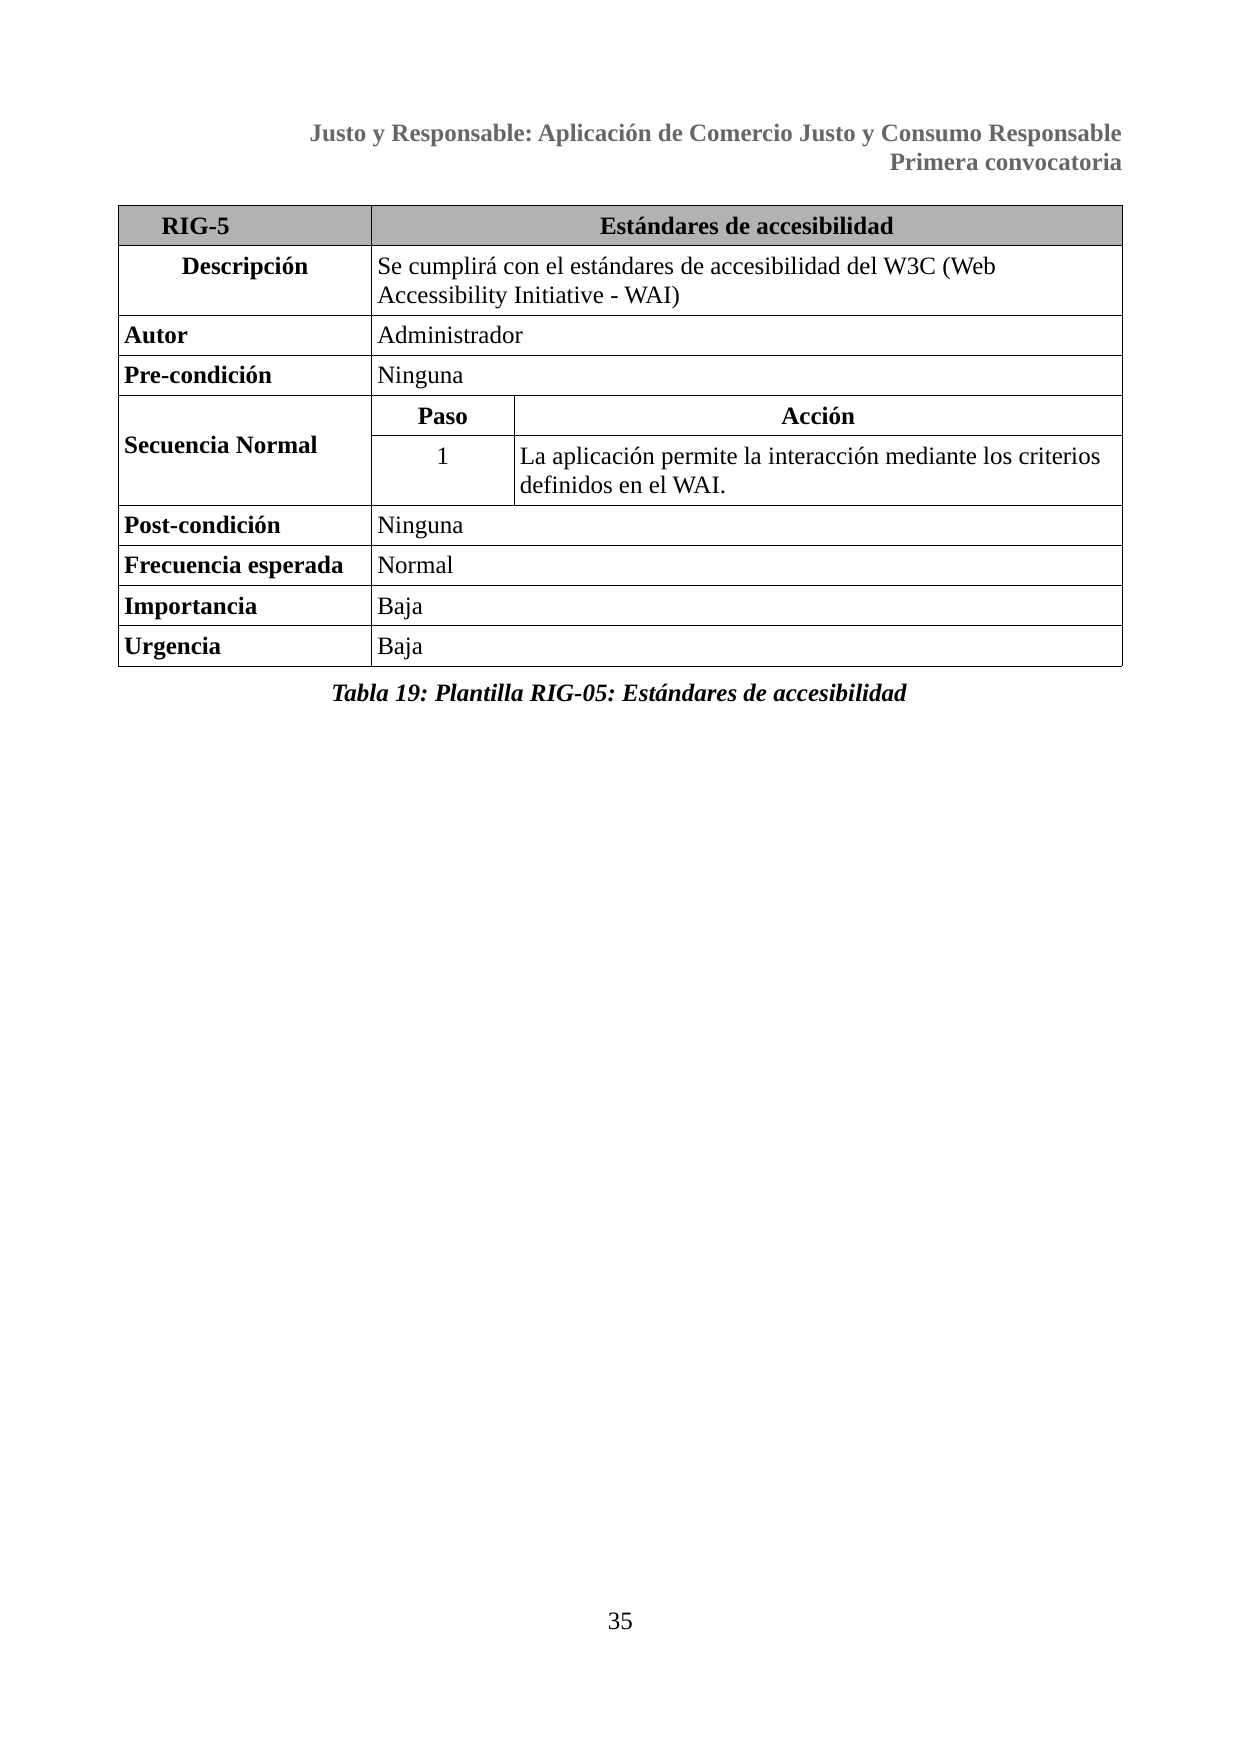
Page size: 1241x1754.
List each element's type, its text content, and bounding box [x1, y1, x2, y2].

table_cell Acción [515, 396, 1122, 435]
table_cell 1 [372, 436, 514, 504]
table_cell Se cumplirá con el estándares de accesibilidad del W3C (Web Accessibility Initiative - WAI) [372, 246, 1122, 314]
table_cell Autor [119, 316, 371, 355]
table_cell La aplicación permite la interacción mediante los criterios definidos en el WAI. [515, 436, 1122, 504]
table_cell Paso [372, 396, 514, 435]
table_cell Baja [372, 626, 1122, 666]
table_cell Secuencia Normal [119, 396, 371, 504]
table_cell Urgencia [119, 626, 371, 666]
table_cell Administrador [372, 316, 1122, 355]
table_cell Baja [372, 586, 1122, 625]
table_cell Descripción [119, 246, 371, 314]
table_cell Frecuencia esperada [119, 546, 371, 585]
table_cell Ninguna [372, 356, 1122, 395]
table_cell Normal [372, 546, 1122, 585]
table_cell Post-condición [119, 506, 371, 545]
text Tabla 19: Plantilla RIG-05: Estándares de accesibilidad [118, 678, 1122, 707]
table_header [119, 206, 371, 245]
table_header Estándares de accesibilidad [372, 206, 1122, 245]
table_cell Importancia [119, 586, 371, 625]
table_cell Ninguna [372, 506, 1122, 545]
table_cell Pre-condición [119, 356, 371, 395]
